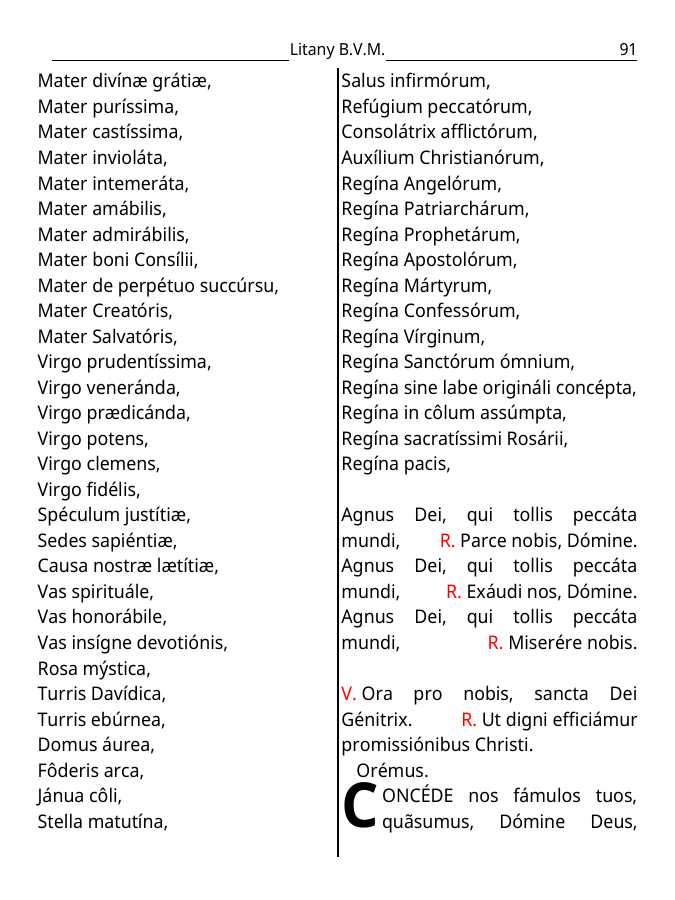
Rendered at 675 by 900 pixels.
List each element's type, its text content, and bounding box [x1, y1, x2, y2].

text Turris Davídica, [37, 680, 334, 706]
text Fôderis arca, [37, 757, 334, 782]
text Domus áurea, [37, 731, 334, 757]
text Regína Vírginum, [341, 323, 637, 348]
text Virgo fidélis, [37, 476, 334, 502]
text Mater Salvatóris, [37, 323, 334, 348]
text Orémus. [341, 757, 637, 782]
text Mater divínæ grátiæ, [37, 68, 334, 93]
text Regína Apostolórum, [341, 246, 637, 272]
text Rosa mýstica, [37, 655, 334, 680]
text Regína Patriarchárum, [341, 195, 637, 221]
text Regína pacis, [341, 451, 637, 476]
text Virgo clemens, [37, 451, 334, 476]
text Vas insígne devotiónis, [37, 629, 334, 655]
text Auxílium Christianórum, [341, 144, 637, 170]
text Mater amábilis, [37, 195, 334, 221]
text Regína Mártyrum, [341, 272, 637, 297]
text Turris ebúrnea, [37, 706, 334, 731]
text Stella matutína, [37, 808, 334, 833]
text CONCÉDE nos fámulos tuos, quãsumus, Dómine De­us, [341, 782, 637, 833]
text Regína sacratíssimi Rosárii, [341, 425, 637, 451]
text Agnus Dei, qui tollis peccáta mundi, R. Miserére nobis. [341, 604, 637, 655]
text Virgo veneránda, [37, 374, 334, 399]
text Mater invioláta, [37, 144, 334, 170]
text Mater boni Consílii, [37, 246, 334, 272]
text Sedes sapiéntiæ, [37, 527, 334, 553]
text Refúgium peccatórum, [341, 93, 637, 119]
text Regína sine labe origináli concépta, [341, 374, 637, 399]
text Salus infirmórum, [341, 68, 637, 93]
text Mater de perpétuo succúrsu, [37, 272, 334, 297]
text Regína Sanctórum ómnium, [341, 348, 637, 374]
text Vas honorábile, [37, 604, 334, 629]
text Regína Prophetárum, [341, 221, 637, 246]
text Agnus Dei, qui tollis peccáta mundi, R. Parce nobis, Dómine. [341, 502, 637, 553]
text Mater admirábilis, [37, 221, 334, 246]
text Mater Creatóris, [37, 297, 334, 323]
text Spéculum justítiæ, [37, 502, 334, 527]
text Vas spirituále, [37, 578, 334, 604]
text Causa nostræ lætítiæ, [37, 553, 334, 578]
text Mater intemeráta, [37, 170, 334, 195]
text Regína Confessórum, [341, 297, 637, 323]
text Mater puríssima, [37, 93, 334, 119]
text Agnus Dei, qui tollis peccáta mundi, R. Exáudi nos, Dómine. [341, 553, 637, 604]
text Virgo potens, [37, 425, 334, 451]
text Mater castíssima, [37, 119, 334, 144]
text Jánua côli, [37, 782, 334, 808]
text Virgo prædicánda, [37, 399, 334, 425]
text Consolátrix afflictórum, [341, 119, 637, 144]
text Regína Angelórum, [341, 170, 637, 195]
text Regína in côlum assúmpta, [341, 399, 637, 425]
text Virgo prudentíssima, [37, 348, 334, 374]
text V. Ora pro nobis, sancta Dei Génitrix. R. Ut digni efficiámur promissiónibus Christi. [341, 680, 637, 757]
